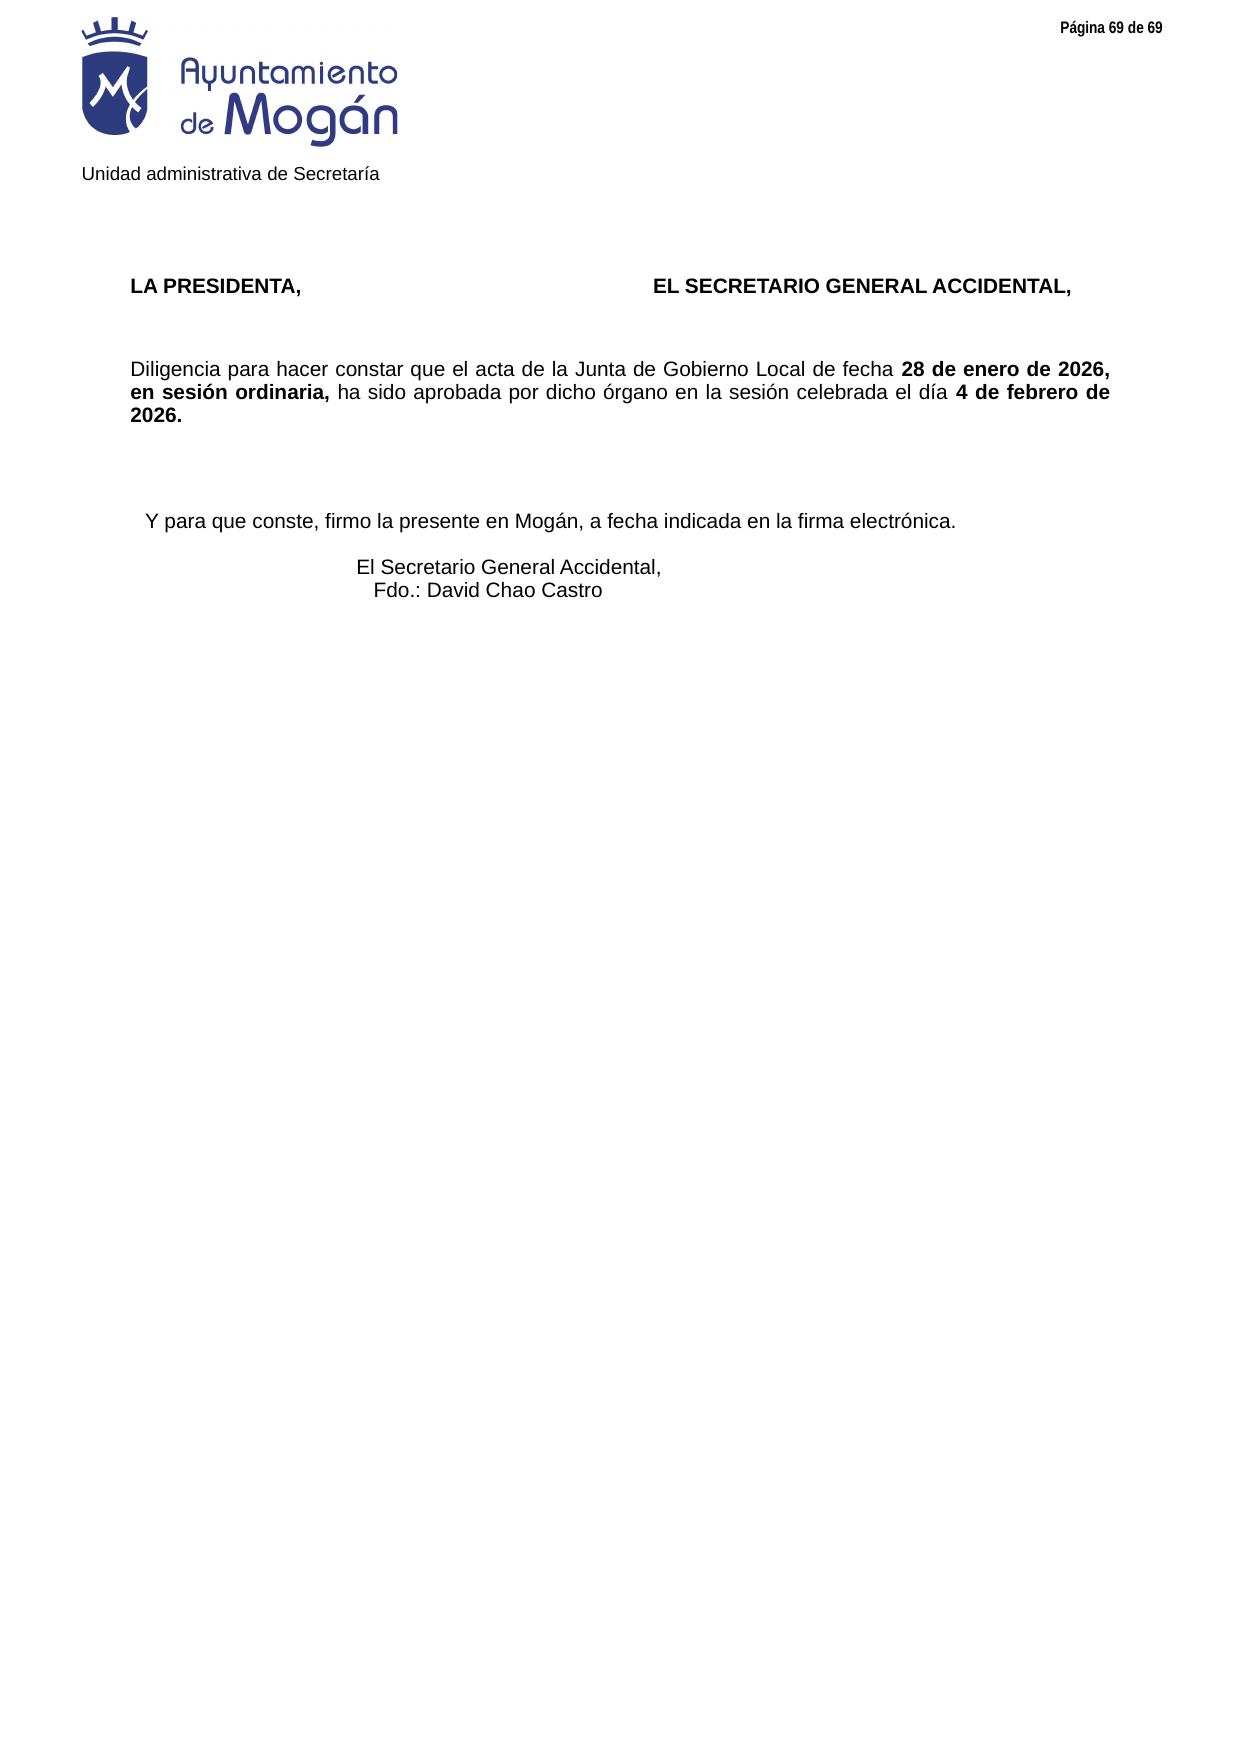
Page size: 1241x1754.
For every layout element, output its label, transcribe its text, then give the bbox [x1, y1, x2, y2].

picture [81, 17, 398, 153]
text LA PRESIDENTA, EL SECRETARIO GENERAL ACCIDENTAL, [130, 275, 1110, 298]
text El Secretario General Accidental, [71, 556, 1169, 579]
text Diligencia para hacer constar que el acta de la Junta de Gobierno Local de fecha 28 de enero de 2026, en sesión ordinaria, ha sido aprobada por dicho órgano en la sesión celebrada el día 4 de febrero de 2026. [130, 357, 1110, 427]
text Fdo.: David Chao Castro [71, 579, 1169, 602]
text Y para que conste, firmo la presente en Mogán, a fecha indicada en la firma electrónica. [71, 509, 1169, 532]
